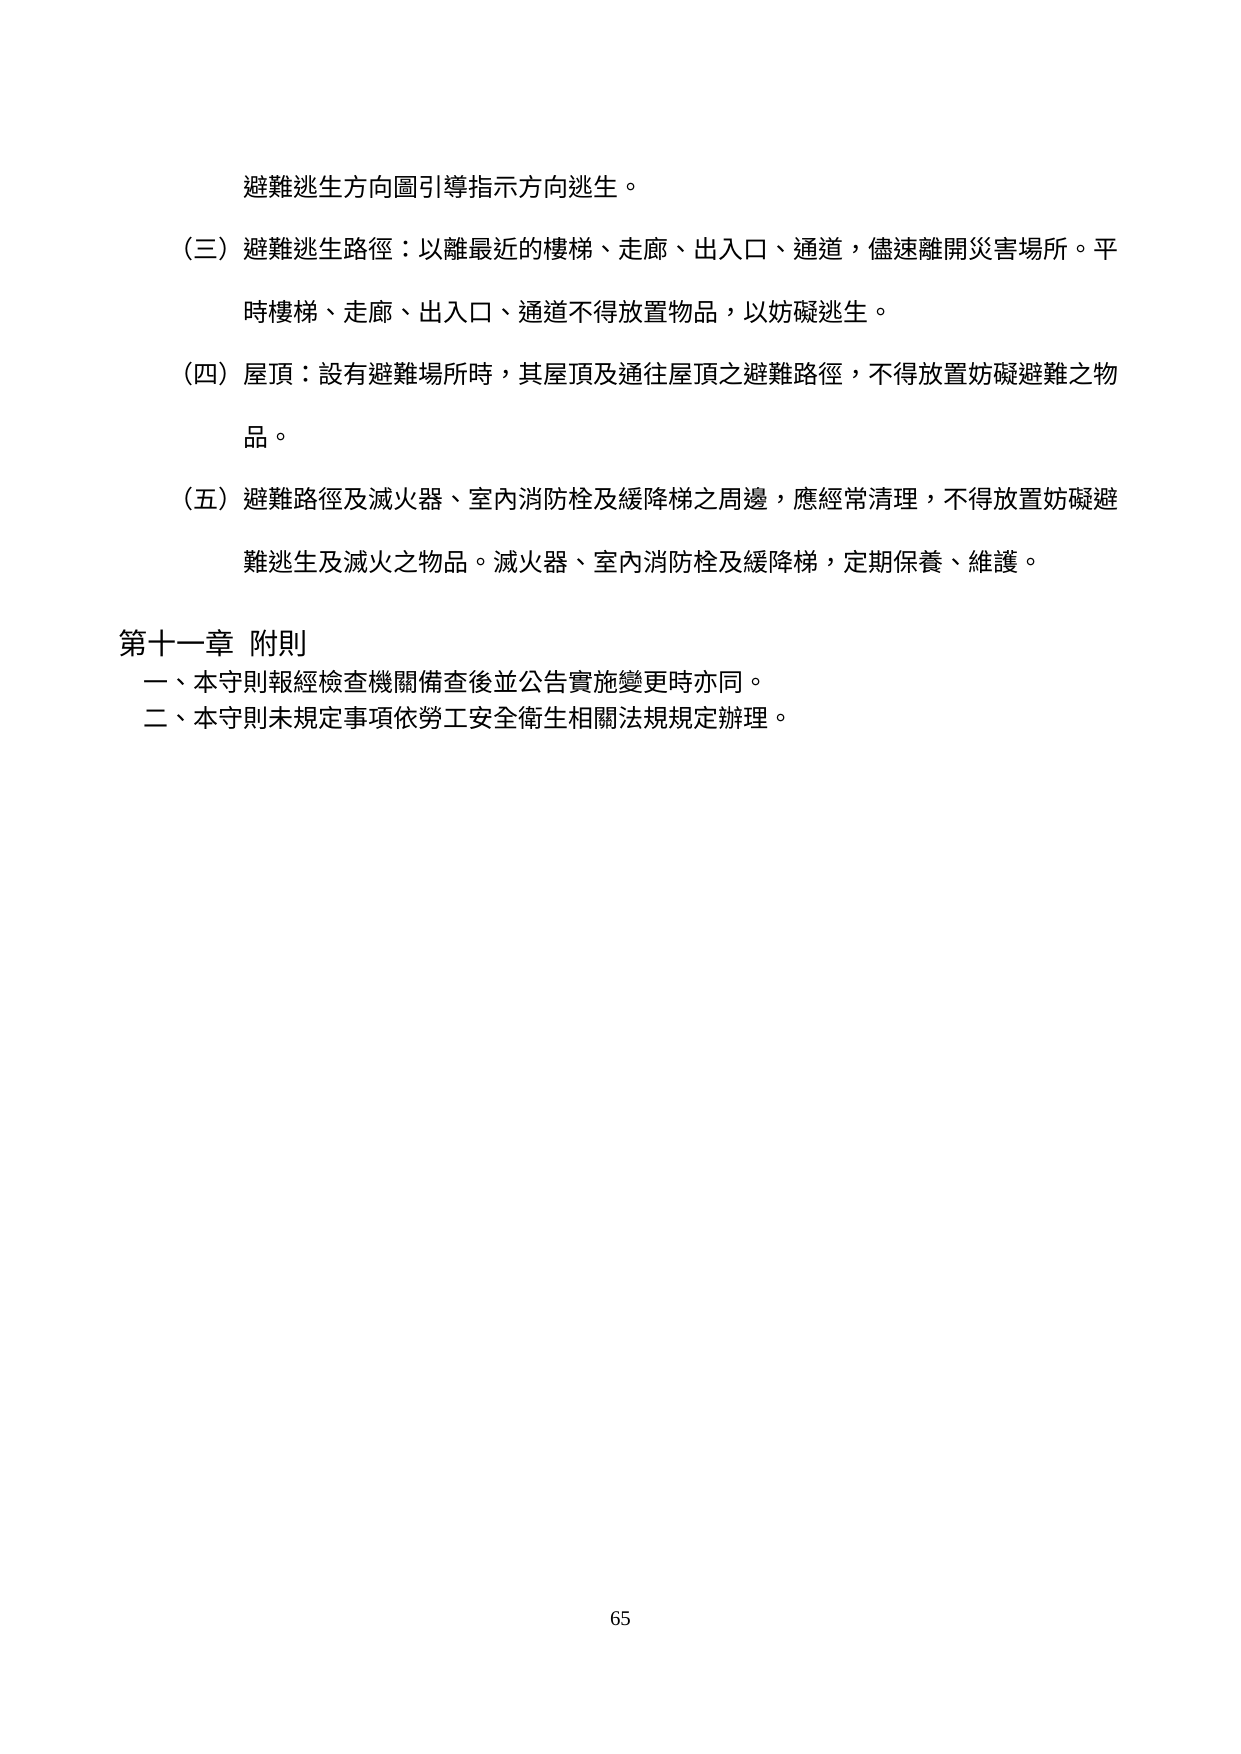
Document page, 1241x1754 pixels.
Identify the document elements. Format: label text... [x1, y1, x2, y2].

text （四）屋頂：設有避難場所時，其屋頂及通往屋頂之避難路徑，不得放置妨礙避難之物品。 [168, 331, 1122, 456]
text 二、本守則未規定事項依勞工安全衛生相關法規規定辦理。 [143, 698, 1122, 735]
text 一、本守則報經檢查機關備查後並公告實施變更時亦同。 [143, 662, 1122, 698]
text （五）避難路徑及滅火器、室內消防栓及緩降梯之周邊，應經常清理，不得放置妨礙避難逃生及滅火之物品。滅火器、室內消防栓及緩降梯，定期保養、維護。 [168, 456, 1122, 581]
text 避難逃生方向圖引導指示方向逃生。 [168, 143, 1122, 206]
text 第十一章 附則 [118, 600, 1122, 662]
text （三）避難逃生路徑：以離最近的樓梯、走廊、出入口、通道，儘速離開災害場所。平時樓梯、走廊、出入口、通道不得放置物品，以妨礙逃生。 [168, 206, 1122, 331]
